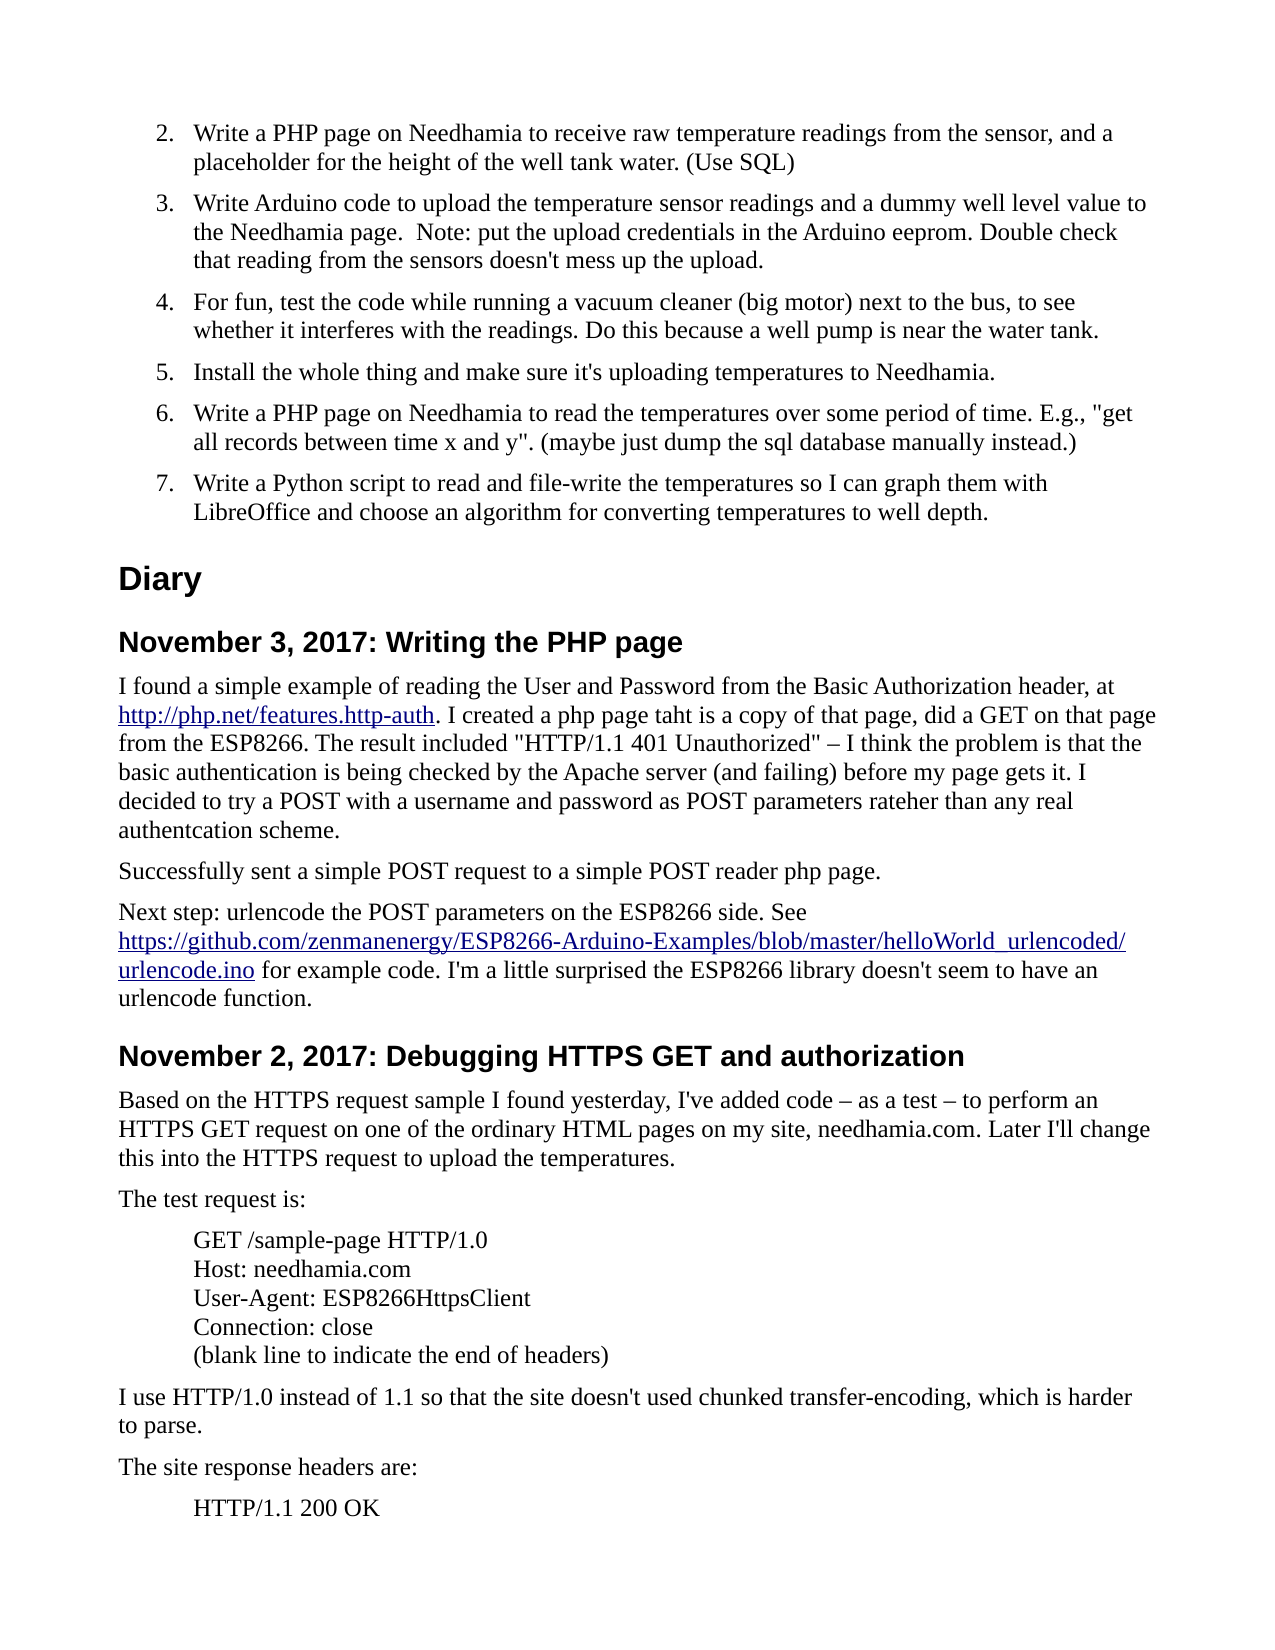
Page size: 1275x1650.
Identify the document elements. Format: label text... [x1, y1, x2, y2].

list Write Arduino code to upload the temperature sensor readings and a dummy well level value to the Needhamia page. Note: put the upload credentials in the Arduino eeprom. Double check that reading from the sensors doesn't mess up the upload. [156, 188, 1157, 274]
list For fun, test the code while running a vacuum cleaner (big motor) next to the bus, to see whether it interferes with the readings. Do this because a well pump is near the water tank. [156, 287, 1157, 344]
text I use HTTP/1.0 instead of 1.1 so that the site doesn't used chunked transfer-encoding, which is harder to parse. [118, 1382, 1157, 1439]
text The site response headers are: [118, 1452, 1157, 1481]
text Based on the HTTPS request sample I found yesterday, I've added code – as a test – to perform an HTTPS GET request on one of the ordinary HTML pages on my site, needhamia.com. Later I'll change this into the HTTPS request to upload the temperatures. [118, 1086, 1157, 1172]
text Successfully sent a simple POST request to a simple POST reader php page. [118, 856, 1157, 885]
text Next step: urlencode the POST parameters on the ESP8266 side. See https://github.com/zenmanenergy/ESP8266-Arduino-Examples/blob/master/helloWorld_urlencoded/urlencode.ino for example code. I'm a little surprised the ESP8266 library doesn't seem to have an urlencode function. [118, 897, 1157, 1012]
list Write a PHP page on Needhamia to read the temperatures over some period of time. E.g., "get all records between time x and y". (maybe just dump the sql database manually instead.) [156, 398, 1157, 456]
subtitle November 3, 2017: Writing the PHP page [118, 625, 1157, 658]
text GET /sample-page HTTP/1.0 Host: needhamia.com User-Agent: ESP8266HttpsClient Connection: close (blank line to indicate the end of headers) [118, 1226, 1157, 1369]
list Install the whole thing and make sure it's uploading temperatures to Needhamia. [156, 357, 1157, 386]
text I found a simple example of reading the User and Password from the Basic Authorization header, at http://php.net/features.http-auth. I created a php page taht is a copy of that page, did a GET on that page from the ESP8266. The result included "HTTP/1.1 401 Unauthorized" – I think the problem is that the basic authentication is being checked by the Apache server (and failing) before my page gets it. I decided to try a POST with a username and password as POST parameters rateher than any real authentcation scheme. [118, 671, 1157, 843]
subtitle November 2, 2017: Debugging HTTPS GET and authorization [118, 1039, 1157, 1073]
subtitle Diary [118, 559, 1157, 598]
list Write a PHP page on Needhamia to receive raw temperature readings from the sensor, and a placeholder for the height of the well tank water. (Use SQL) [156, 118, 1157, 176]
list Write a Python script to read and file-write the temperatures so I can graph them with LibreOffice and choose an algorithm for converting temperatures to well depth. [156, 468, 1157, 526]
text HTTP/1.1 200 OK [118, 1493, 1157, 1522]
text The test request is: [118, 1184, 1157, 1213]
